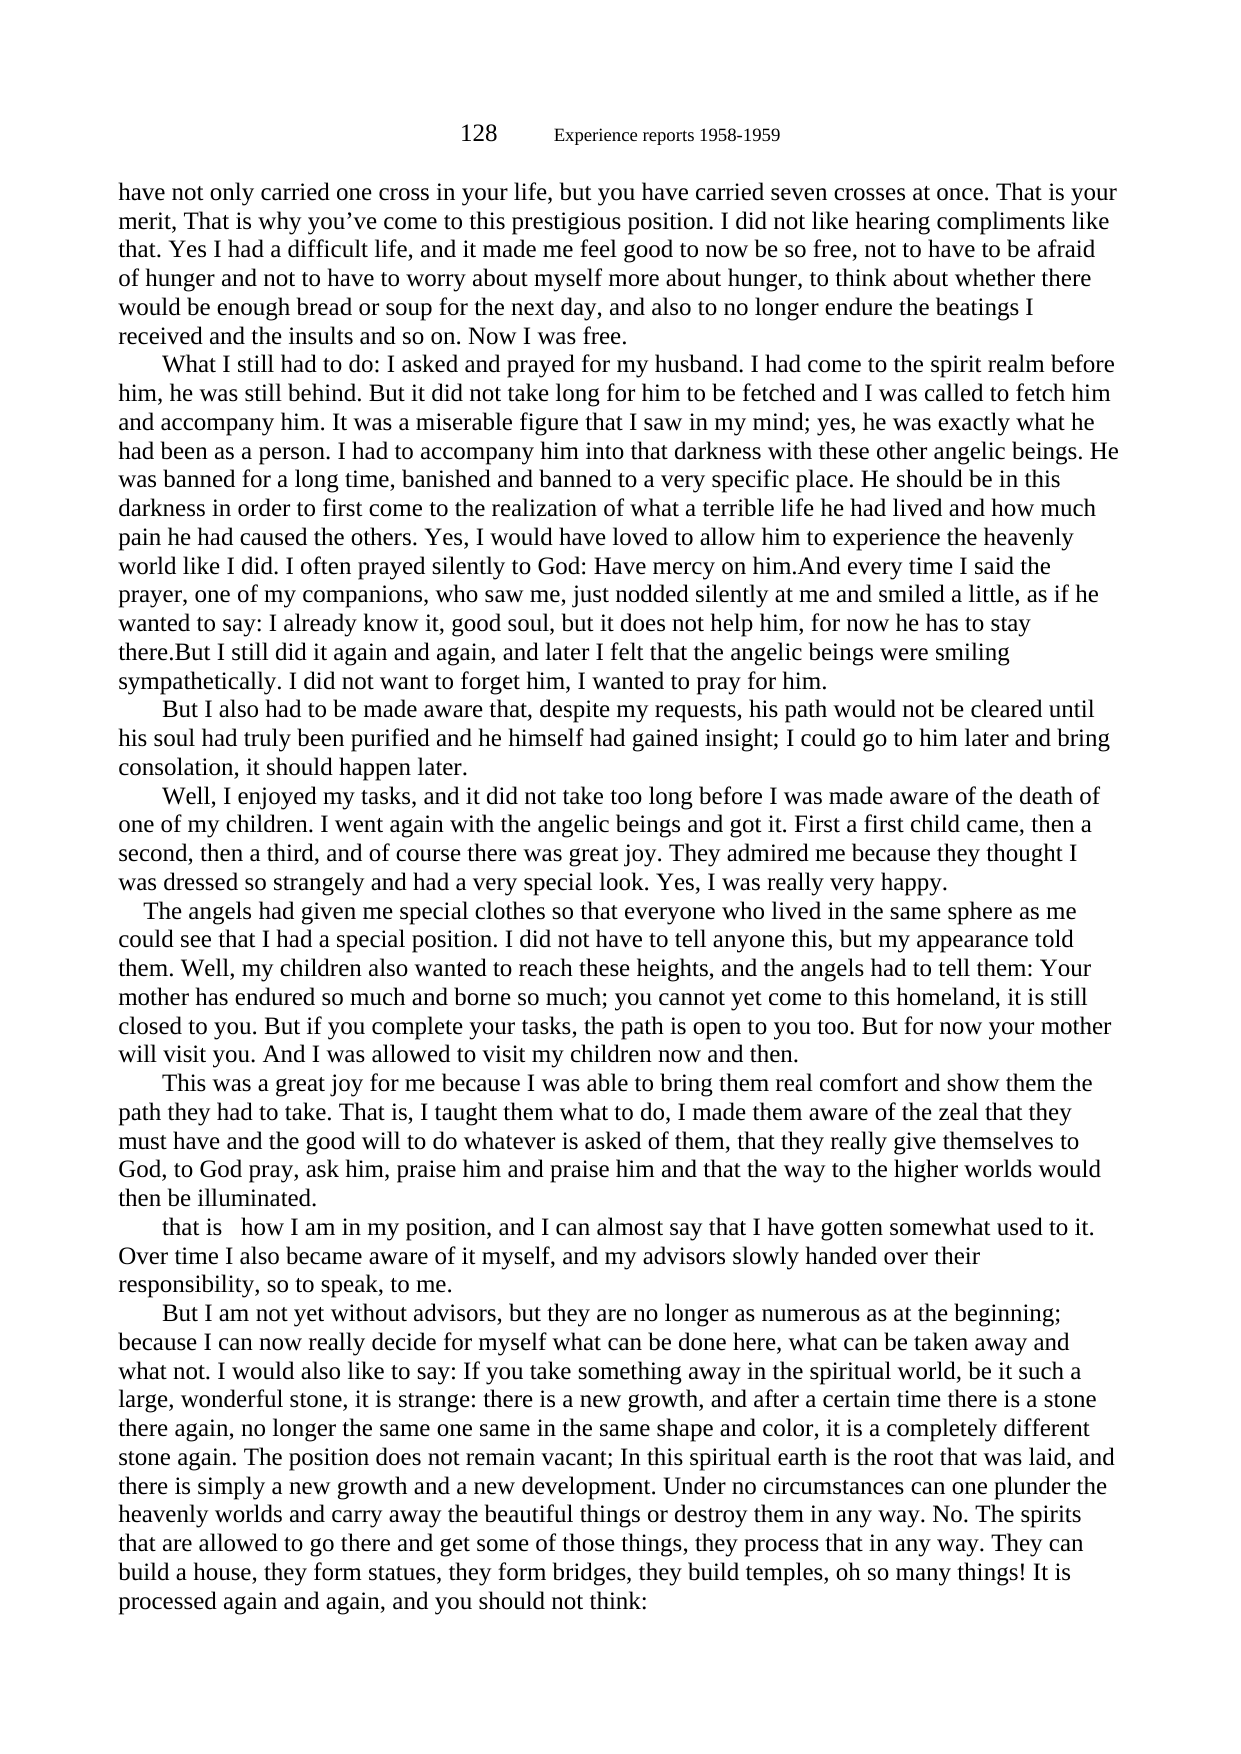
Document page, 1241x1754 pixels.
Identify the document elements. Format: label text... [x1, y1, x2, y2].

text But I also had to be made aware that, despite my requests, his path would not be cleared until his soul had truly been purified and he himself had gained insight; I could go to him later and bring consolation, it should happen later. [118, 694, 1122, 781]
text have not only carried one cross in your life, but you have carried seven crosses at once. That is your merit, That is why you’ve come to this prestigious position. I did not like hearing compliments like that. Yes I had a difficult life, and it made me feel good to now be so free, not to have to be afraid of hunger and not to have to worry about myself more about hunger, to think about whether there would be enough bread or soup for the next day, and also to no longer endure the beatings I received and the insults and so on. Now I was free. [118, 177, 1122, 349]
text This was a great joy for me because I was able to bring them real comfort and show them the path they had to take. That is, I taught them what to do, I made them aware of the zeal that they must have and the good will to do whatever is asked of them, that they really give themselves to God, to God pray, ask him, praise him and praise him and that the way to the higher worlds would then be illuminated. [118, 1068, 1122, 1212]
text What I still had to do: I asked and prayed for my husband. I had come to the spirit realm before him, he was still behind. But it did not take long for him to be fetched and I was called to fetch him and accompany him. It was a miserable figure that I saw in my mind; yes, he was exactly what he had been as a person. I had to accompany him into that darkness with these other angelic beings. He was banned for a long time, banished and banned to a very specific place. He should be in this darkness in order to first come to the realization of what a terrible life he had lived and how much pain he had caused the others. Yes, I would have loved to allow him to experience the heavenly world like I did. I often prayed silently to God: Have mercy on him.And every time I said the prayer, one of my companions, who saw me, just nodded silently at me and smiled a little, as if he wanted to say: I already know it, good soul, but it does not help him, for now he has to stay there.But I still did it again and again, and later I felt that the angelic beings were smiling sympathetically. I did not want to forget him, I wanted to pray for him. [118, 349, 1122, 694]
text that is how I am in my position, and I can almost say that I have gotten somewhat used to it. Over time I also became aware of it myself, and my advisors slowly handed over their responsibility, so to speak, to me. [118, 1212, 1122, 1298]
text Well, I enjoyed my tasks, and it did not take too long before I was made aware of the death of one of my children. I went again with the angelic beings and got it. First a first child came, then a second, then a third, and of course there was great joy. They admired me because they thought I was dressed so strangely and had a very special look. Yes, I was really very happy. [118, 781, 1122, 896]
text But I am not yet without advisors, but they are no longer as numerous as at the beginning; because I can now really decide for myself what can be done here, what can be taken away and what not. I would also like to say: If you take something away in the spiritual world, be it such a large, wonderful stone, it is strange: there is a new growth, and after a certain time there is a stone there again, no longer the same one same in the same shape and color, it is a completely different stone again. The position does not remain vacant; In this spiritual earth is the root that was laid, and there is simply a new growth and a new development. Under no circumstances can one plunder the heavenly worlds and carry away the beautiful things or destroy them in any way. No. The spirits that are allowed to go there and get some of those things, they process that in any way. They can build a house, they form statues, they form bridges, they build temples, oh so many things! It is processed again and again, and you should not think: [118, 1298, 1122, 1614]
text The angels had given me special clothes so that everyone who lived in the same sphere as me could see that I had a special position. I did not have to tell anyone this, but my appearance told them. Well, my children also wanted to reach these heights, and the angels had to tell them: Your mother has endured so much and borne so much; you cannot yet come to this homeland, it is still closed to you. But if you complete your tasks, the path is open to you too. But for now your mother will visit you. And I was allowed to visit my children now and then. [118, 896, 1122, 1068]
